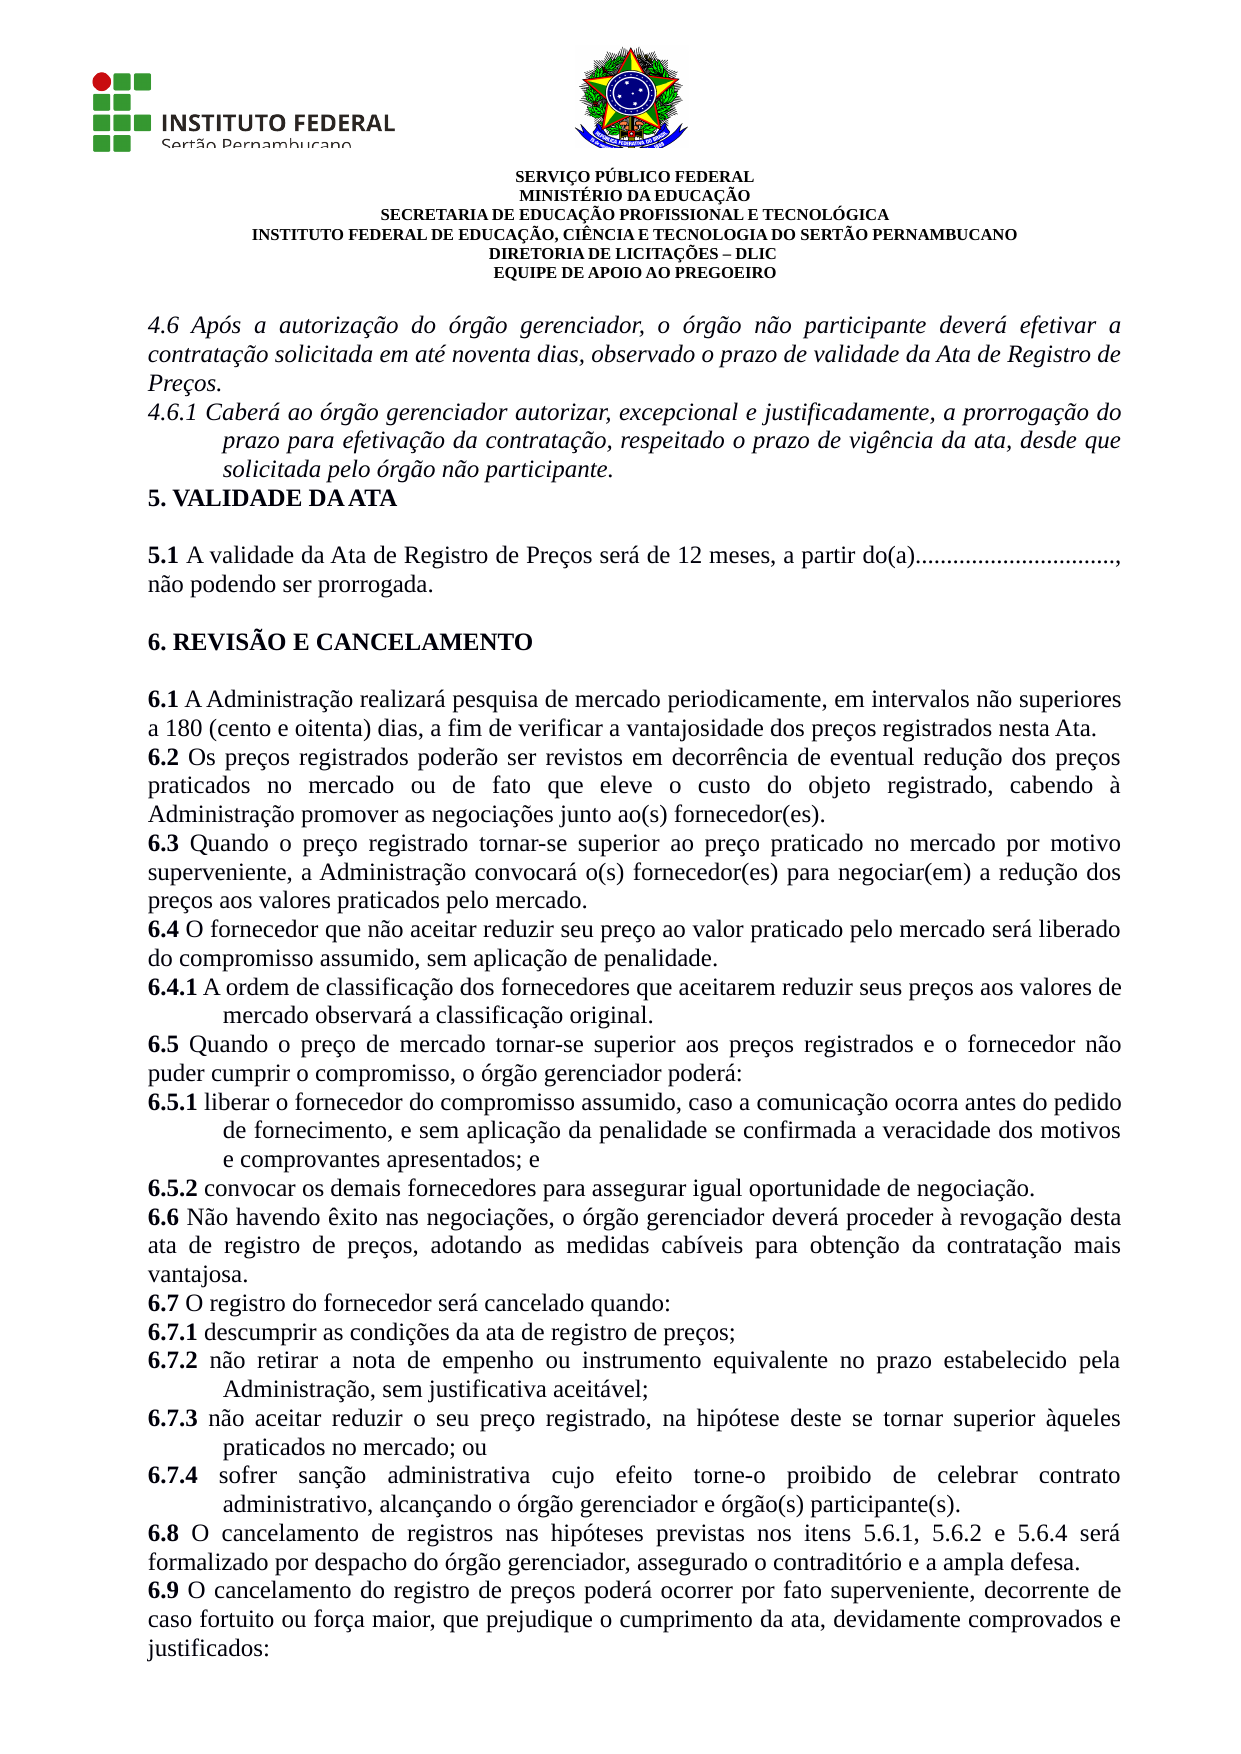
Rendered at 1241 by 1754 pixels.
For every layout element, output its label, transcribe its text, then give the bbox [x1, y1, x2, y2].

list 6.2 Os preços registrados poderão ser revistos em decorrência de eventual redução dos preços praticados no mercado ou de fato que eleve o custo do objeto registrado, cabendo à Administração promover as negociações junto ao(s) fornecedor(es). [148, 742, 1122, 828]
list 6.5.2 convocar os demais fornecedores para assegurar igual oportunidade de negociação. [148, 1173, 1122, 1202]
list 6.7 O registro do fornecedor será cancelado quando: [148, 1288, 1122, 1317]
list 6.1 A Administração realizará pesquisa de mercado periodicamente, em intervalos não superiores a 180 (cento e oitenta) dias, a fim de verificar a vantajosidade dos preços registrados nesta Ata. [148, 684, 1122, 742]
list 4.6.1 Caberá ao órgão gerenciador autorizar, excepcional e justificadamente, a prorrogação do prazo para efetivação da contratação, respeitado o prazo de vigência da ata, desde que solicitada pelo órgão não participante. [148, 397, 1122, 483]
list 6.5.1 liberar o fornecedor do compromisso assumido, caso a comunicação ocorra antes do pedido de fornecimento, e sem aplicação da penalidade se confirmada a veracidade dos motivos e comprovantes apresentados; e [148, 1087, 1122, 1173]
list 6.8 O cancelamento de registros nas hipóteses previstas nos itens 5.6.1, 5.6.2 e 5.6.4 será formalizado por despacho do órgão gerenciador, assegurado o contraditório e a ampla defesa. [148, 1518, 1122, 1576]
list 6.4.1 A ordem de classificação dos fornecedores que aceitarem reduzir seus preços aos valores de mercado observará a classificação original. [148, 972, 1122, 1029]
list 6.5 Quando o preço de mercado tornar-se superior aos preços registrados e o fornecedor não puder cumprir o compromisso, o órgão gerenciador poderá: [148, 1029, 1122, 1087]
list 6.6 Não havendo êxito nas negociações, o órgão gerenciador deverá proceder à revogação desta ata de registro de preços, adotando as medidas cabíveis para obtenção da contratação mais vantajosa. [148, 1202, 1122, 1288]
list 6.7.2 não retirar a nota de empenho ou instrumento equivalente no prazo estabelecido pela Administração, sem justificativa aceitável; [148, 1346, 1122, 1403]
list 6. REVISÃO E CANCELAMENTO [148, 627, 1122, 656]
picture [92, 72, 395, 152]
list 6.3 Quando o preço registrado tornar-se superior ao preço praticado no mercado por motivo superveniente, a Administração convocará o(s) fornecedor(es) para negociar(em) a redução dos preços aos valores praticados pelo mercado. [148, 828, 1122, 914]
list 4.6 Após a autorização do órgão gerenciador, o órgão não participante deverá efetivar a contratação solicitada em até noventa dias, observado o prazo de validade da Ata de Registro de Preços. [148, 311, 1122, 397]
list 5. VALIDADE DA ATA [148, 483, 1122, 512]
list 6.7.3 não aceitar reduzir o seu preço registrado, na hipótese deste se tornar superior àqueles praticados no mercado; ou [148, 1403, 1122, 1461]
list 6.9 O cancelamento do registro de preços poderá ocorrer por fato superveniente, decorrente de caso fortuito ou força maior, que prejudique o cumprimento da ata, devidamente comprovados e justificados: [148, 1576, 1122, 1662]
list 6.7.4 sofrer sanção administrativa cujo efeito torne-o proibido de celebrar contrato administrativo, alcançando o órgão gerenciador e órgão(s) participante(s). [148, 1461, 1122, 1518]
list 6.4 O fornecedor que não aceitar reduzir seu preço ao valor praticado pelo mercado será liberado do compromisso assumido, sem aplicação de penalidade. [148, 914, 1122, 972]
list 6.7.1 descumprir as condições da ata de registro de preços; [148, 1317, 1122, 1346]
list 5.1 A validade da Ata de Registro de Preços será de 12 meses, a partir do(a)................................, não podendo ser prorrogada. [148, 541, 1122, 598]
